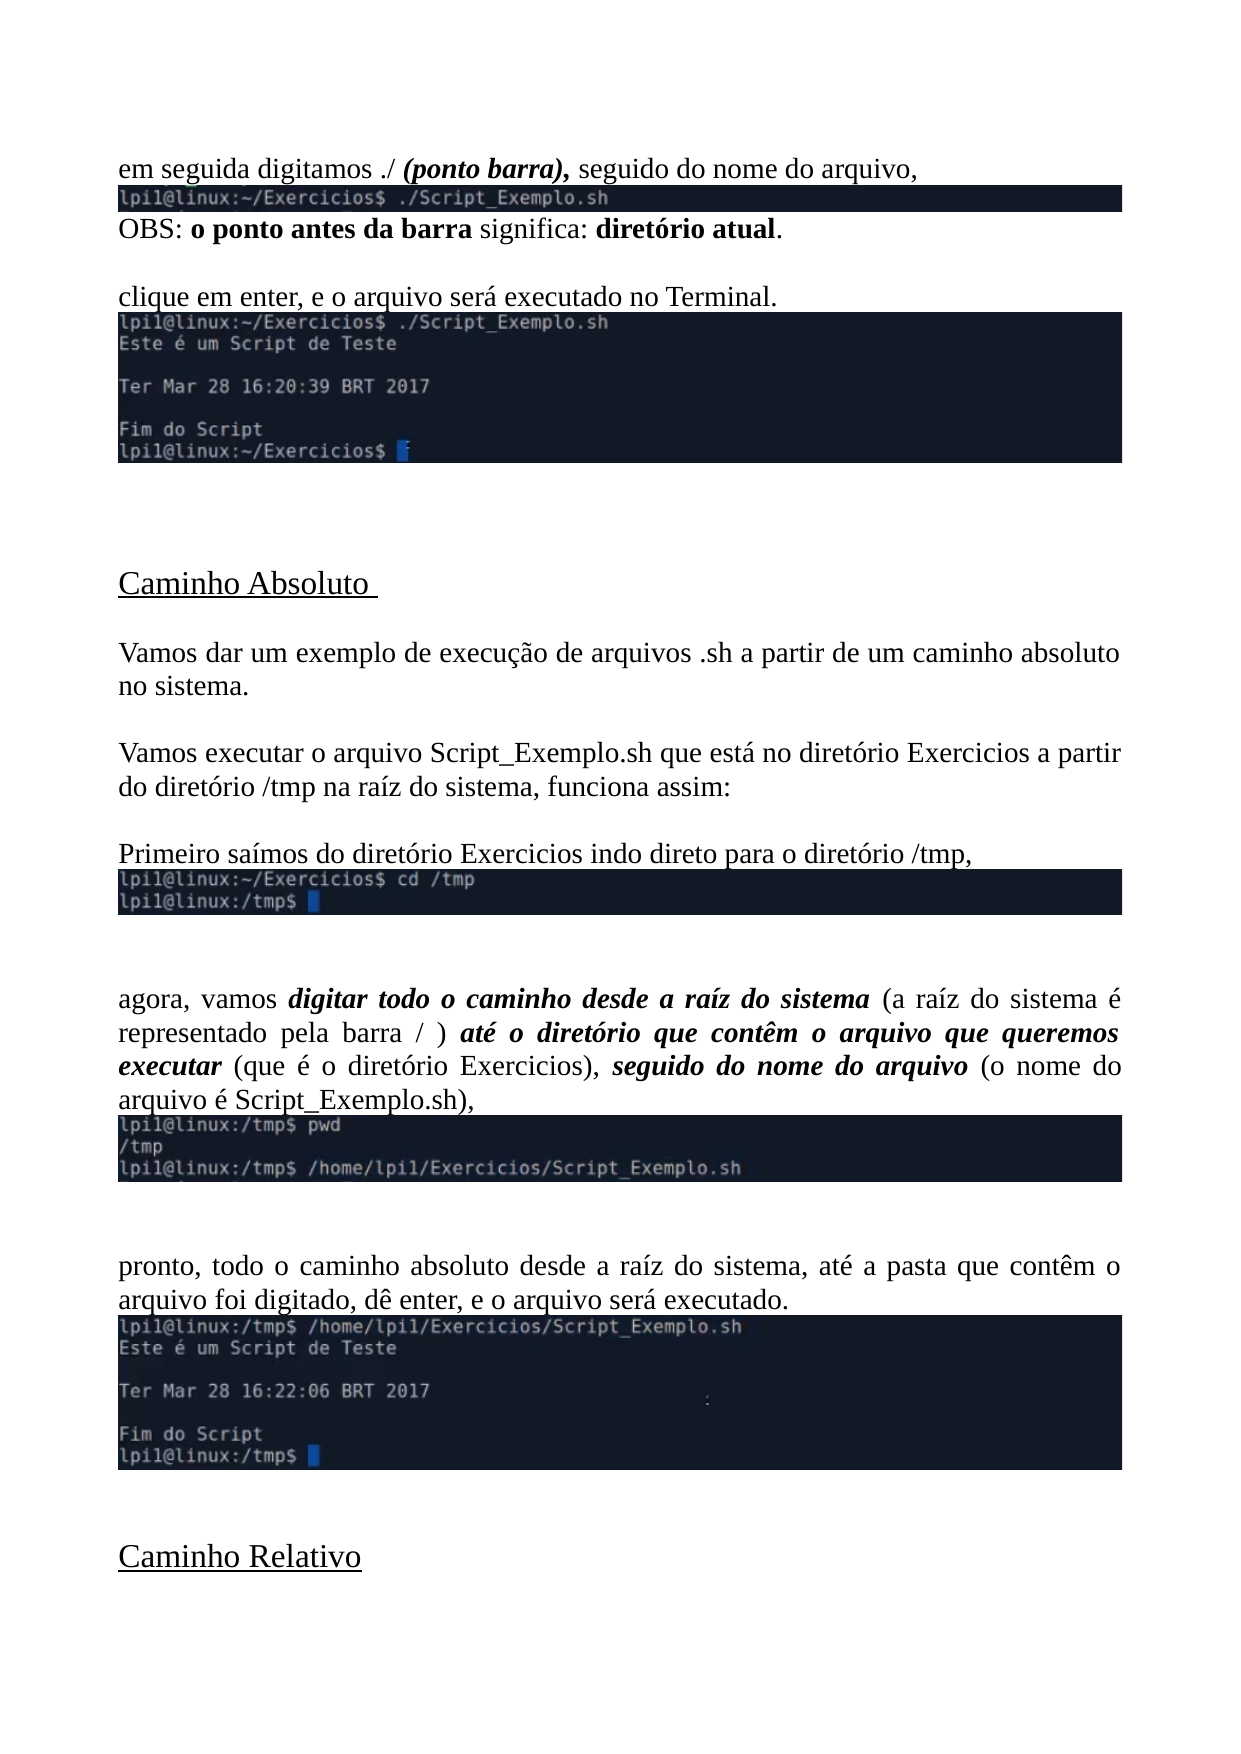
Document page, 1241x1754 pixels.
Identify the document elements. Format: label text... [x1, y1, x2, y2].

picture [118, 185, 1123, 212]
picture [118, 1315, 1123, 1470]
text OBS: o ponto antes da barra significa: diretório atual. [118, 212, 1122, 245]
text Vamos executar o arquivo Script_Exemplo.sh que está no diretório Exercicios a partir do diretório /tmp na raíz do sistema, funciona assim: [118, 736, 1122, 803]
text Caminho Relativo [118, 1537, 1122, 1575]
picture [118, 869, 1123, 915]
text em seguida digitamos ./ (ponto barra), seguido do nome do arquivo, [118, 152, 1122, 185]
picture [118, 1115, 1123, 1182]
text agora, vamos digitar todo o caminho desde a raíz do sistema (a raíz do sistema é representado pela barra / ) até o diretório que contêm o arquivo que queremos executar (que é o diretório Exercicios), seguido do nome do arquivo (o nome do arquivo é Script_Exemplo.sh), [118, 981, 1122, 1115]
text pronto, todo o caminho absoluto desde a raíz do sistema, até a pasta que contêm o arquivo foi digitado, dê enter, e o arquivo será executado. [118, 1248, 1122, 1315]
picture [118, 312, 1123, 463]
text clique em enter, e o arquivo será executado no Terminal. [118, 279, 1122, 312]
text Caminho Absoluto [118, 563, 1122, 601]
text Vamos dar um exemplo de execução de arquivos .sh a partir de um caminho absoluto no sistema. [118, 635, 1122, 702]
text Primeiro saímos do diretório Exercicios indo direto para o diretório /tmp, [118, 836, 1122, 869]
